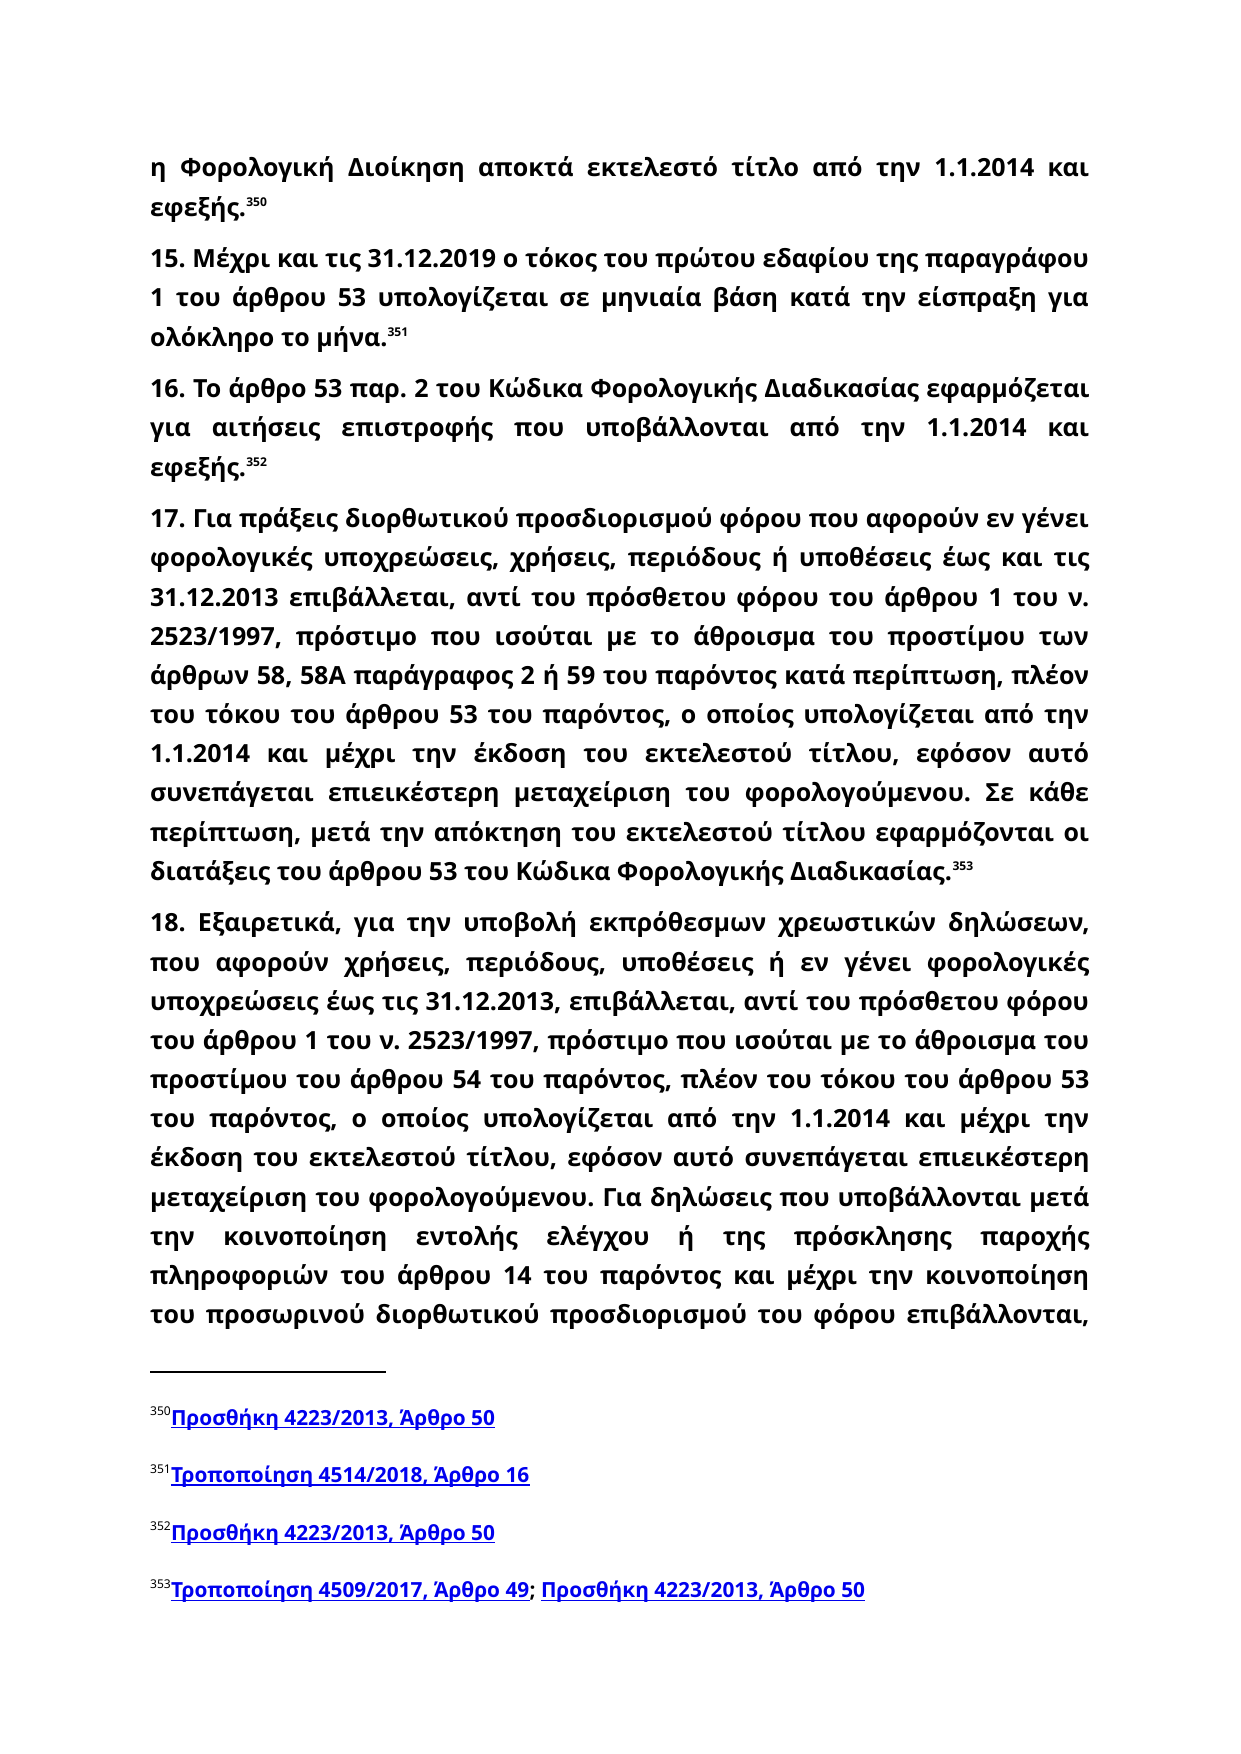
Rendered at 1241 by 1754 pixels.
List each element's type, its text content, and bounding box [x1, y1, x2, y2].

text Τροποποίηση 4509/2017, Άρθρο 49; Προσθήκη 4223/2013, Άρθρο 50 [150, 1576, 1090, 1604]
text η Φορολογική Διοίκηση αποκτά εκτελεστό τίτλο από την 1.1.2014 και εφεξής. [150, 150, 1090, 223]
text 17. Για πράξεις διορθωτικού προσδιορισμού φόρου που αφορούν εν γένει φορολογικές υποχρεώσεις, χρήσεις, περιόδους ή υποθέσεις έως και τις 31.12.2013 επιβάλλεται, αντί του πρόσθετου φόρου του άρθρου 1 του ν. 2523/1997, πρόστιμο που ισούται με το άθροισμα του προστίμου των άρθρων 58, 58Α παράγραφος 2 ή 59 του παρόντος κατά περίπτωση, πλέον του τόκου του άρθρου 53 του παρόντος, ο οποίος υπολογίζεται από την 1.1.2014 και μέχρι την έκδοση του εκτελεστού τίτλου, εφόσον αυτό συνεπάγεται επιεικέστερη μεταχείριση του φορολογούμενου. Σε κάθε περίπτωση, μετά την απόκτηση του εκτελεστού τίτλου εφαρμόζονται οι διατάξεις του άρθρου 53 του Κώδικα Φορολογικής Διαδικασίας. [150, 501, 1090, 887]
text Προσθήκη 4223/2013, Άρθρο 50 [150, 1518, 1090, 1546]
text 16. Το άρθρο 53 παρ. 2 του Κώδικα Φορολογικής Διαδικασίας εφαρμόζεται για αιτήσεις επιστροφής που υποβάλλονται από την 1.1.2014 και εφεξής. [150, 371, 1090, 483]
text 18. Εξαιρετικά, για την υποβολή εκπρόθεσμων χρεωστικών δηλώσεων, που αφορούν χρήσεις, περιόδους, υποθέσεις ή εν γένει φορολογικές υποχρεώσεις έως τις 31.12.2013, επιβάλλεται, αντί του πρόσθετου φόρου του άρθρου 1 του ν. 2523/1997, πρόστιμο που ισούται με το άθροισμα του προστίμου του άρθρου 54 του παρόντος, πλέον του τόκου του άρθρου 53 του παρόντος, ο οποίος υπολογίζεται από την 1.1.2014 και μέχρι την έκδοση του εκτελεστού τίτλου, εφόσον αυτό συνεπάγεται επιεικέστερη μεταχείριση του φορολογούμενου. Για δηλώσεις που υποβάλλονται μετά την κοινοποίηση εντολής ελέγχου ή της πρόσκλησης παροχής πληροφοριών του άρθρου 14 του παρόντος και μέχρι την κοινοποίηση του προσωρινού διορθωτικού προσδιορισμού του φόρου επιβάλλονται, [150, 905, 1090, 1331]
text Τροποποίηση 4514/2018, Άρθρο 16 [150, 1460, 1090, 1489]
text 15. Μέχρι και τις 31.12.2019 ο τόκος του πρώτου εδαφίου της παραγράφου 1 του άρθρου 53 υπολογίζεται σε μηνιαία βάση κατά την είσπραξη για ολόκληρο το μήνα. [150, 241, 1090, 353]
text Προσθήκη 4223/2013, Άρθρο 50 [150, 1403, 1090, 1431]
